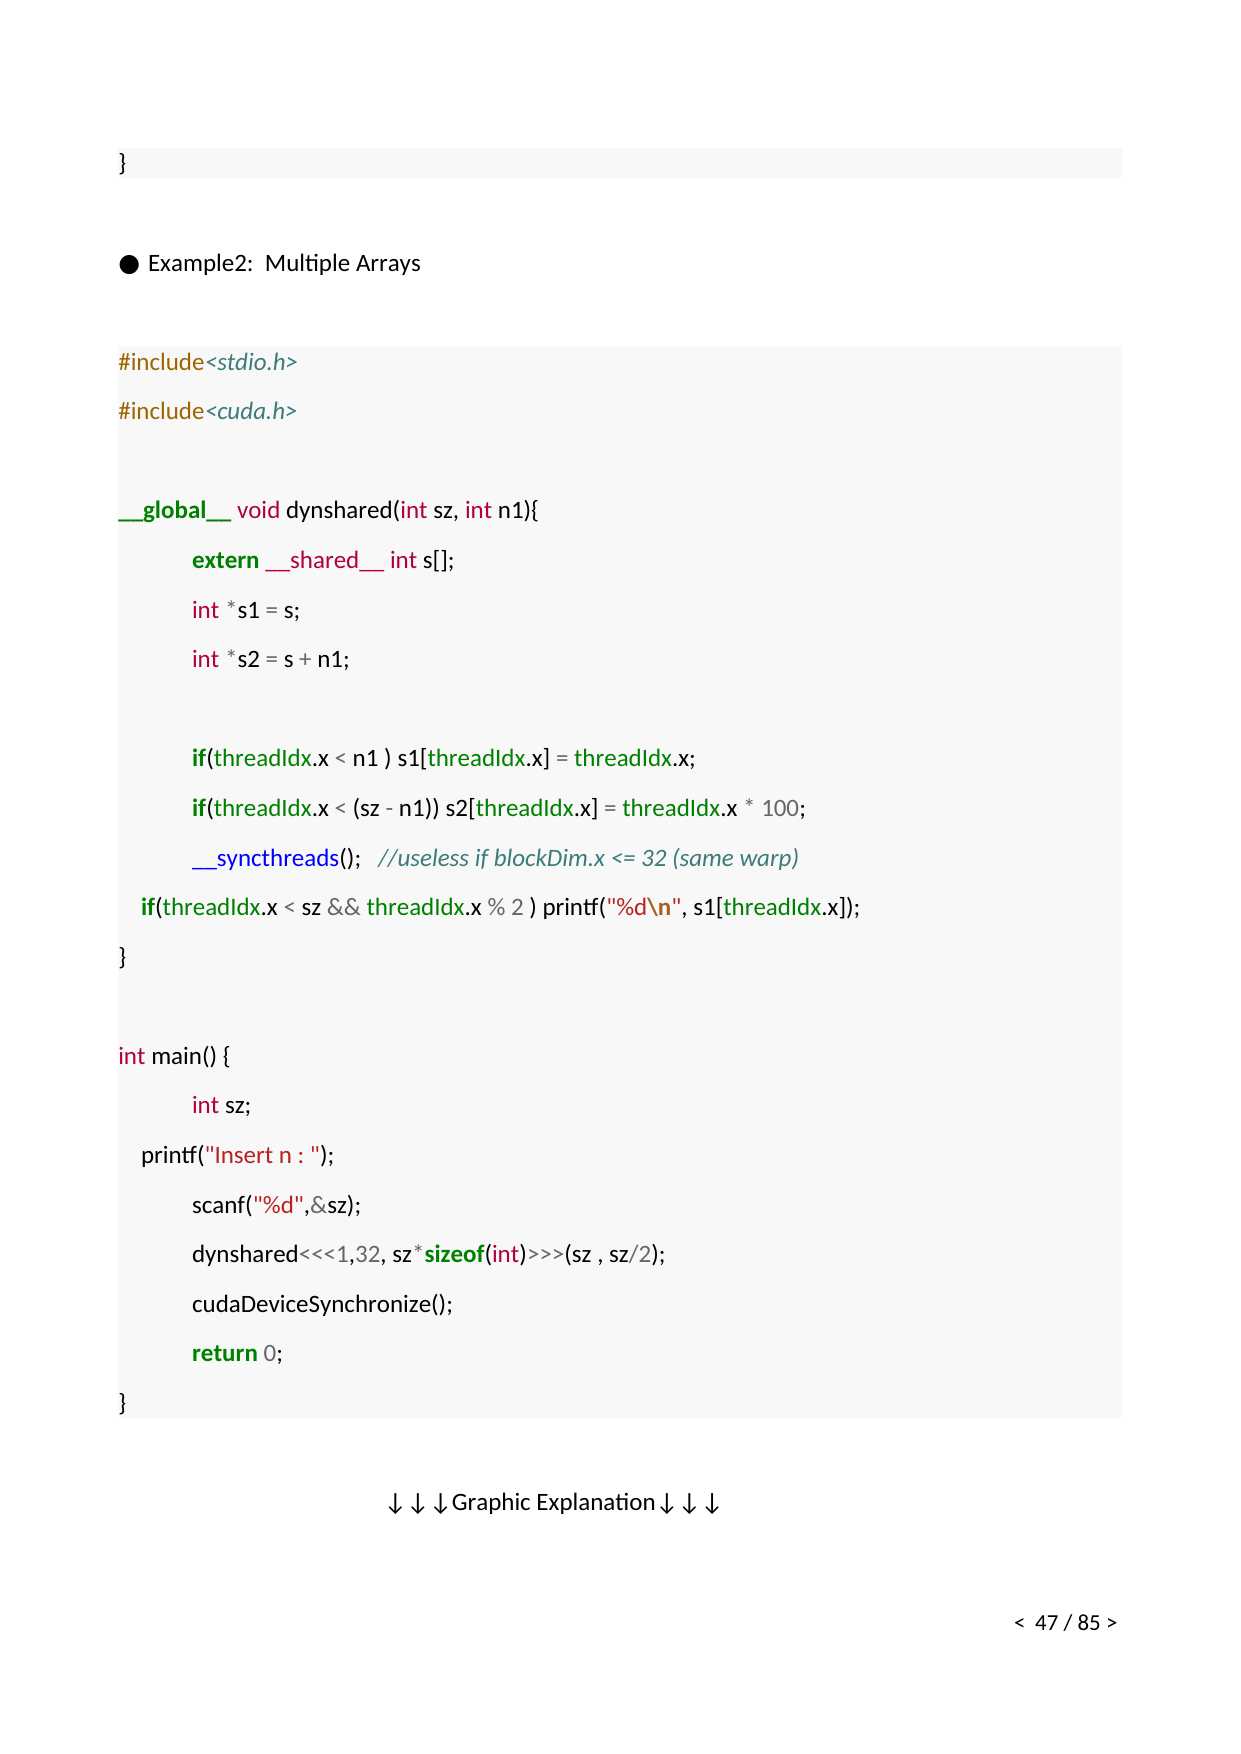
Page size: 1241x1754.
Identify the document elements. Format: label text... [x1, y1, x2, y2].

text cudaDeviceSynchronize(); [118, 1288, 1122, 1318]
text int *s1 = s; [118, 594, 1122, 624]
text #include<stdio.h> [118, 346, 1122, 376]
text printf("Insert n : "); [118, 1139, 1122, 1170]
text } [118, 941, 1122, 971]
text dynshared<<<1,32, sz*sizeof(int)>>>(sz , sz/2); [118, 1238, 1122, 1269]
text __global__ void dynshared(int sz, int n1){ [118, 495, 1122, 525]
text if(threadIdx.x < (sz - n1)) s2[threadIdx.x] = threadIdx.x * 100; [118, 792, 1122, 823]
text return 0; [118, 1338, 1122, 1368]
text int sz; [118, 1090, 1122, 1120]
text if(threadIdx.x < n1 ) s1[threadIdx.x] = threadIdx.x; [118, 743, 1122, 773]
text } [118, 148, 1122, 178]
text int *s2 = s + n1; [118, 643, 1122, 674]
text } [118, 1387, 1122, 1418]
text int main() { [118, 1040, 1122, 1071]
text ● Example2: Multiple Arrays [118, 247, 1122, 277]
text ↓↓↓Graphic Explanation↓↓↓ [118, 1486, 1122, 1517]
text __syncthreads(); //useless if blockDim.x <= 32 (same warp) [118, 842, 1122, 872]
text extern __shared__ int s[]; [118, 544, 1122, 575]
text scanf("%d",&sz); [118, 1189, 1122, 1219]
text if(threadIdx.x < sz && threadIdx.x % 2 ) printf("%d\n", s1[threadIdx.x]); [118, 891, 1122, 922]
text #include<cuda.h> [118, 396, 1122, 426]
